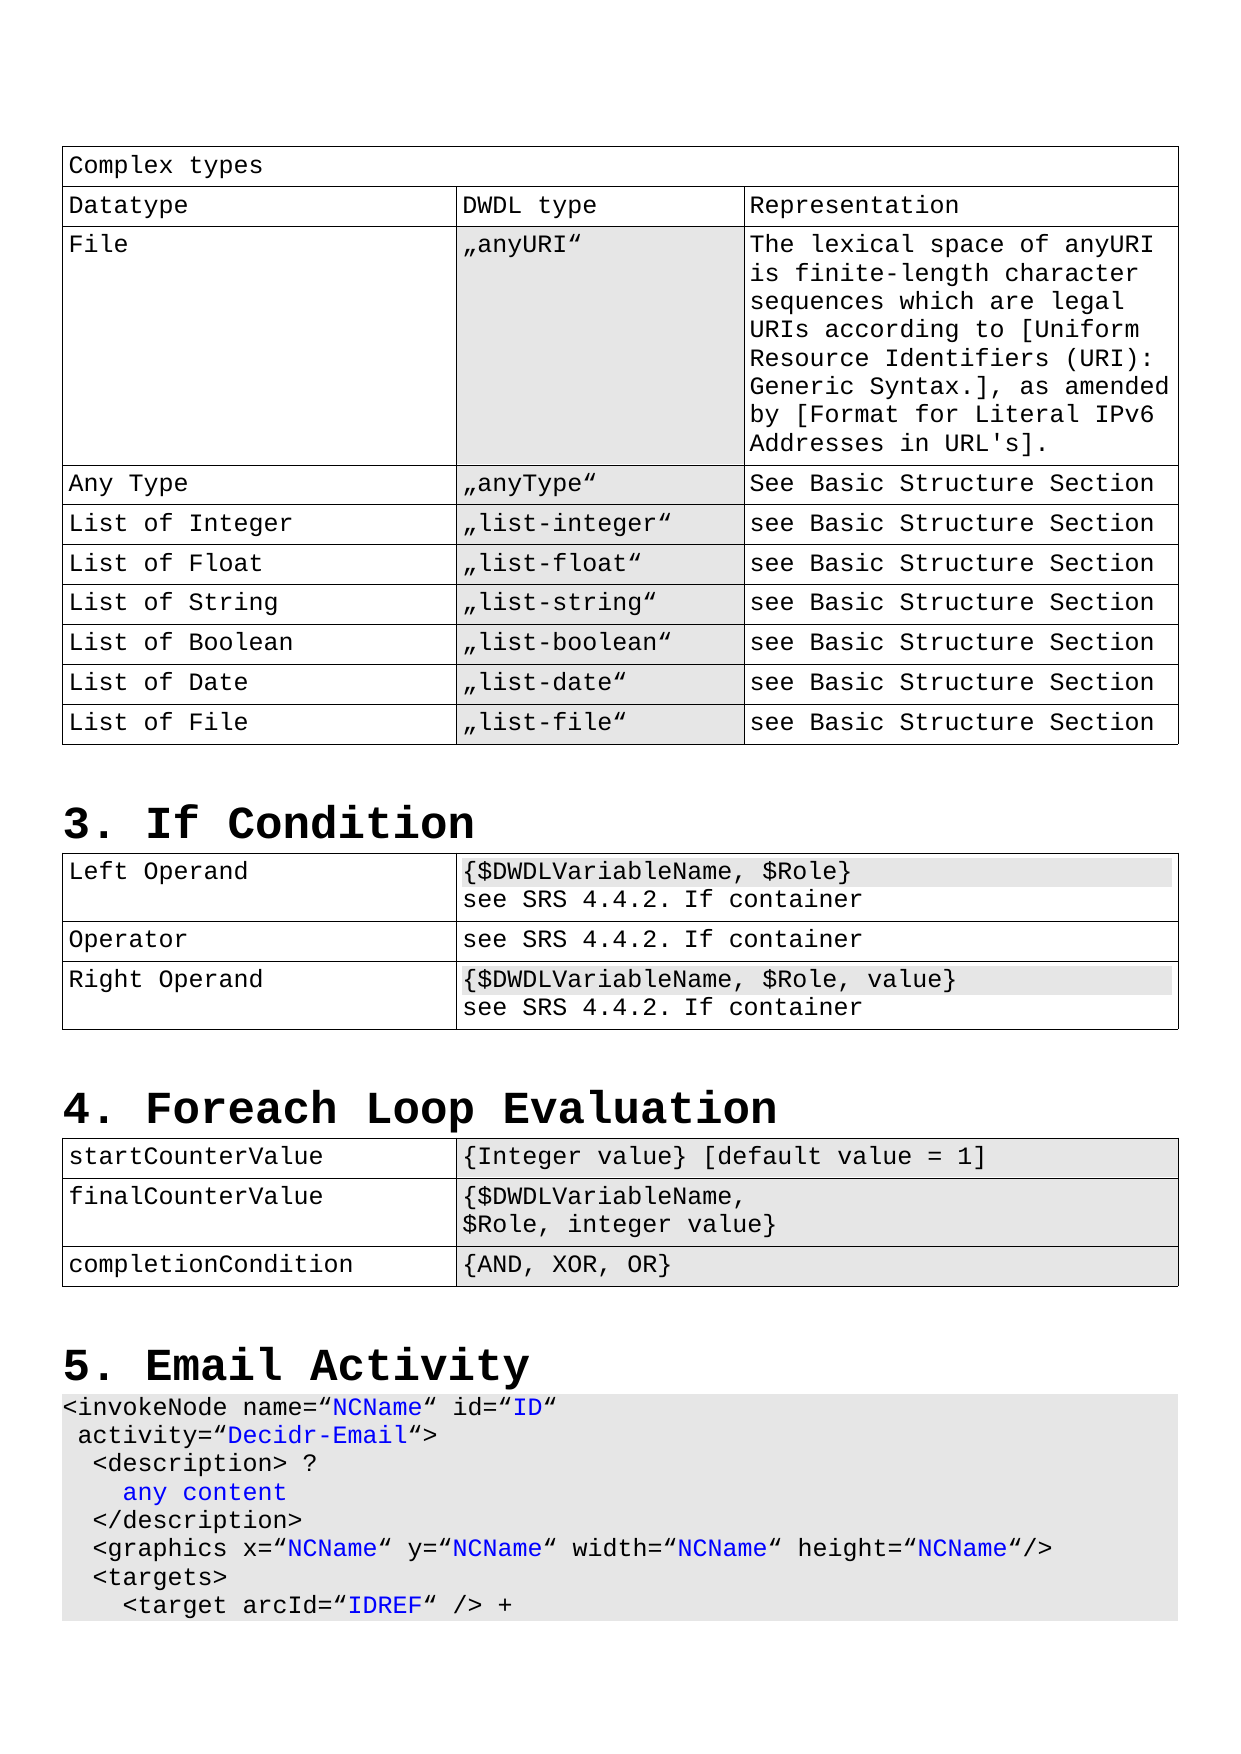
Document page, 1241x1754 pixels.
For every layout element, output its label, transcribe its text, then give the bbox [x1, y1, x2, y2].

table_cell see Basic Structure Section [745, 705, 1178, 744]
text </description> [62, 1508, 1178, 1536]
table_cell {$DWDLVariableName, $Role, integer value} [457, 1179, 1178, 1246]
table_cell List of Integer [63, 505, 456, 544]
text <targets> [62, 1564, 1178, 1593]
table_cell „anyType“ [457, 466, 744, 504]
table_cell DWDL type [457, 187, 744, 226]
text <graphics x=“NCName“ y=“NCName“ width=“NCName“ height=“NCName“/> [62, 1536, 1178, 1564]
table_cell „list-boolean“ [457, 625, 744, 664]
text <description> ? [62, 1451, 1178, 1479]
table_header {Integer value} [default value = 1] [457, 1139, 1178, 1177]
table_cell Datatype [63, 187, 456, 226]
table_cell Representation [745, 187, 1178, 226]
text <invokeNode name=“NCName“ id=“ID“ [62, 1394, 1178, 1423]
table_cell „anyURI“ [457, 227, 744, 464]
table_cell see Basic Structure Section [745, 625, 1178, 664]
table_header {$DWDLVariableName, $Role} see SRS 4.4.2. If container [457, 854, 1178, 921]
table_cell „list-integer“ [457, 505, 744, 544]
table_cell „list-float“ [457, 545, 744, 584]
table_cell see SRS 4.4.2. If container [457, 922, 1178, 961]
table_cell see Basic Structure Section [745, 585, 1178, 624]
table_cell „list-string“ [457, 585, 744, 624]
table_cell „list-file“ [457, 705, 744, 744]
table_header startCounterValue [63, 1139, 456, 1177]
table_cell List of Date [63, 665, 456, 704]
table_cell The lexical space of anyURI is finite-length character sequences which are legal URIs according to [Uniform Resource Identifiers (URI): Generic Syntax.], as amended by [Format for Literal IPv6 Addresses in URL's]. [745, 227, 1178, 464]
text 3. If Condition [62, 801, 1178, 852]
table_cell Operator [63, 922, 456, 961]
table_cell Any Type [63, 466, 456, 504]
table_cell see Basic Structure Section [745, 665, 1178, 704]
table_cell List of Float [63, 545, 456, 584]
table_cell File [63, 227, 456, 464]
table_cell finalCounterValue [63, 1179, 456, 1246]
table_cell see Basic Structure Section [745, 505, 1178, 544]
table_cell List of File [63, 705, 456, 744]
table_header Complex types [63, 147, 1178, 186]
table_cell List of Boolean [63, 625, 456, 664]
table_cell „list-date“ [457, 665, 744, 704]
text activity=“Decidr-Email“> [62, 1423, 1178, 1451]
table_cell Right Operand [63, 962, 456, 1029]
table_cell See Basic Structure Section [745, 466, 1178, 504]
table_cell see Basic Structure Section [745, 545, 1178, 584]
text <target arcId=“IDREF“ /> + [62, 1593, 1178, 1621]
table_cell List of String [63, 585, 456, 624]
table_header Left Operand [63, 854, 456, 921]
text any content [62, 1479, 1178, 1508]
text 5. Email Activity [62, 1342, 1178, 1394]
table_cell {AND, XOR, OR} [457, 1247, 1178, 1286]
text 4. Foreach Loop Evaluation [62, 1086, 1178, 1138]
table_cell {$DWDLVariableName, $Role, value} see SRS 4.4.2. If container [457, 962, 1178, 1029]
table_cell completionCondition [63, 1247, 456, 1286]
